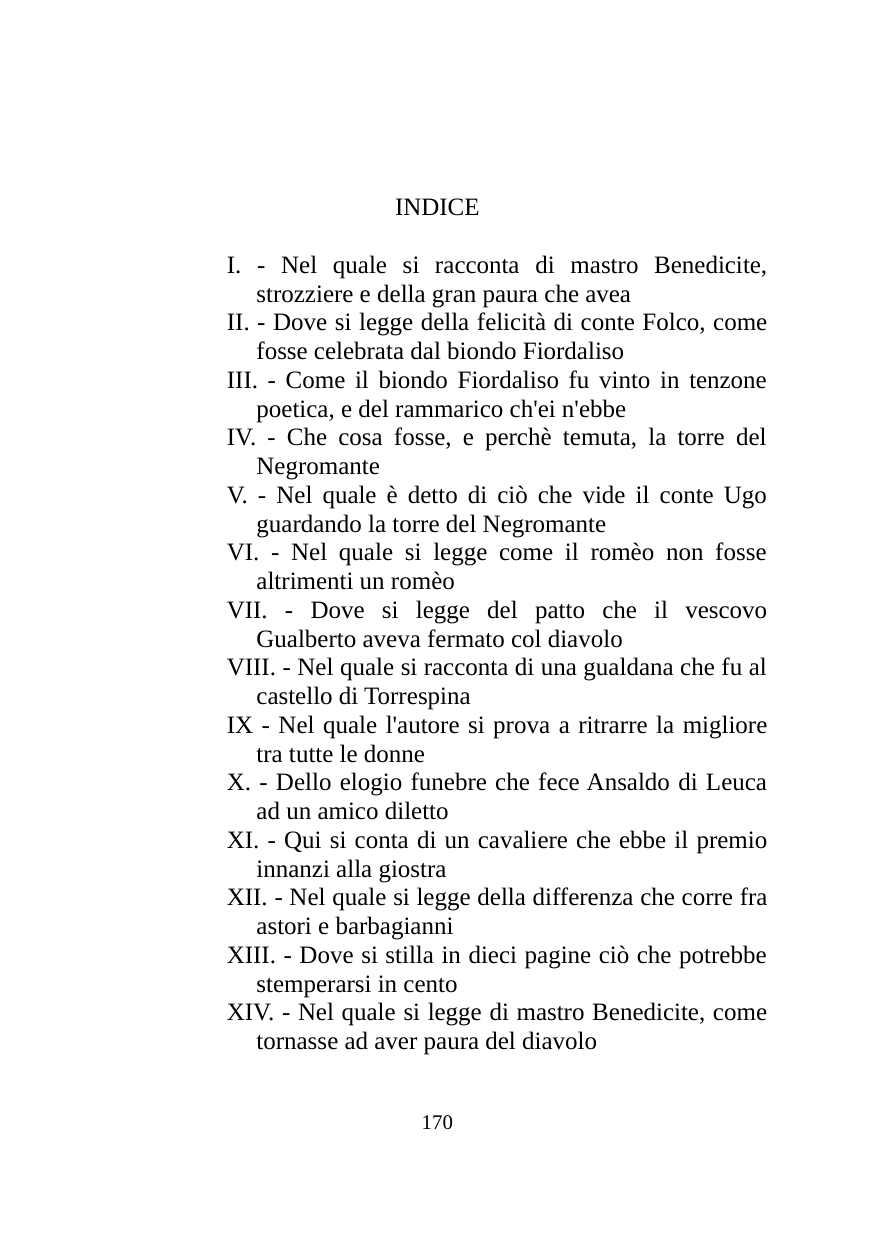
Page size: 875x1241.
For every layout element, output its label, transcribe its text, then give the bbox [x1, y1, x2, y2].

text VII. - Dove si legge del patto che il vescovo Gualberto aveva fermato col diavolo [227, 595, 768, 652]
text INDICE [106, 192, 768, 221]
text XII. - Nel quale si legge della differenza che corre fra astori e barbagianni [227, 882, 768, 940]
text XIV. - Nel quale si legge di mastro Benedicite, come tornasse ad aver paura del diavolo [227, 997, 768, 1055]
text V. - Nel quale è detto di ciò che vide il conte Ugo guardando la torre del Negromante [227, 480, 768, 537]
text XI. - Qui si conta di un cavaliere che ebbe il premio innanzi alla giostra [227, 825, 768, 882]
text VI. - Nel quale si legge come il romèo non fosse altrimenti un romèo [227, 537, 768, 595]
text IX - Nel quale l'autore si prova a ritrarre la migliore tra tutte le donne [227, 710, 768, 767]
text III. - Come il biondo Fiordaliso fu vinto in tenzone poetica, e del rammarico ch'ei n'ebbe [227, 365, 768, 422]
text I. - Nel quale si racconta di mastro Benedicite, strozziere e della gran paura che avea [227, 250, 768, 307]
text II. - Dove si legge della felicità di conte Folco, come fosse celebrata dal biondo Fiordaliso [227, 307, 768, 365]
text X. - Dello elogio funebre che fece Ansaldo di Leuca ad un amico diletto [227, 767, 768, 825]
text VIII. - Nel quale si racconta di una gualdana che fu al castello di Torrespina [227, 652, 768, 710]
text IV. - Che cosa fosse, e perchè temuta, la torre del Negromante [227, 422, 768, 480]
text XIII. - Dove si stilla in dieci pagine ciò che potrebbe stemperarsi in cento [227, 940, 768, 997]
